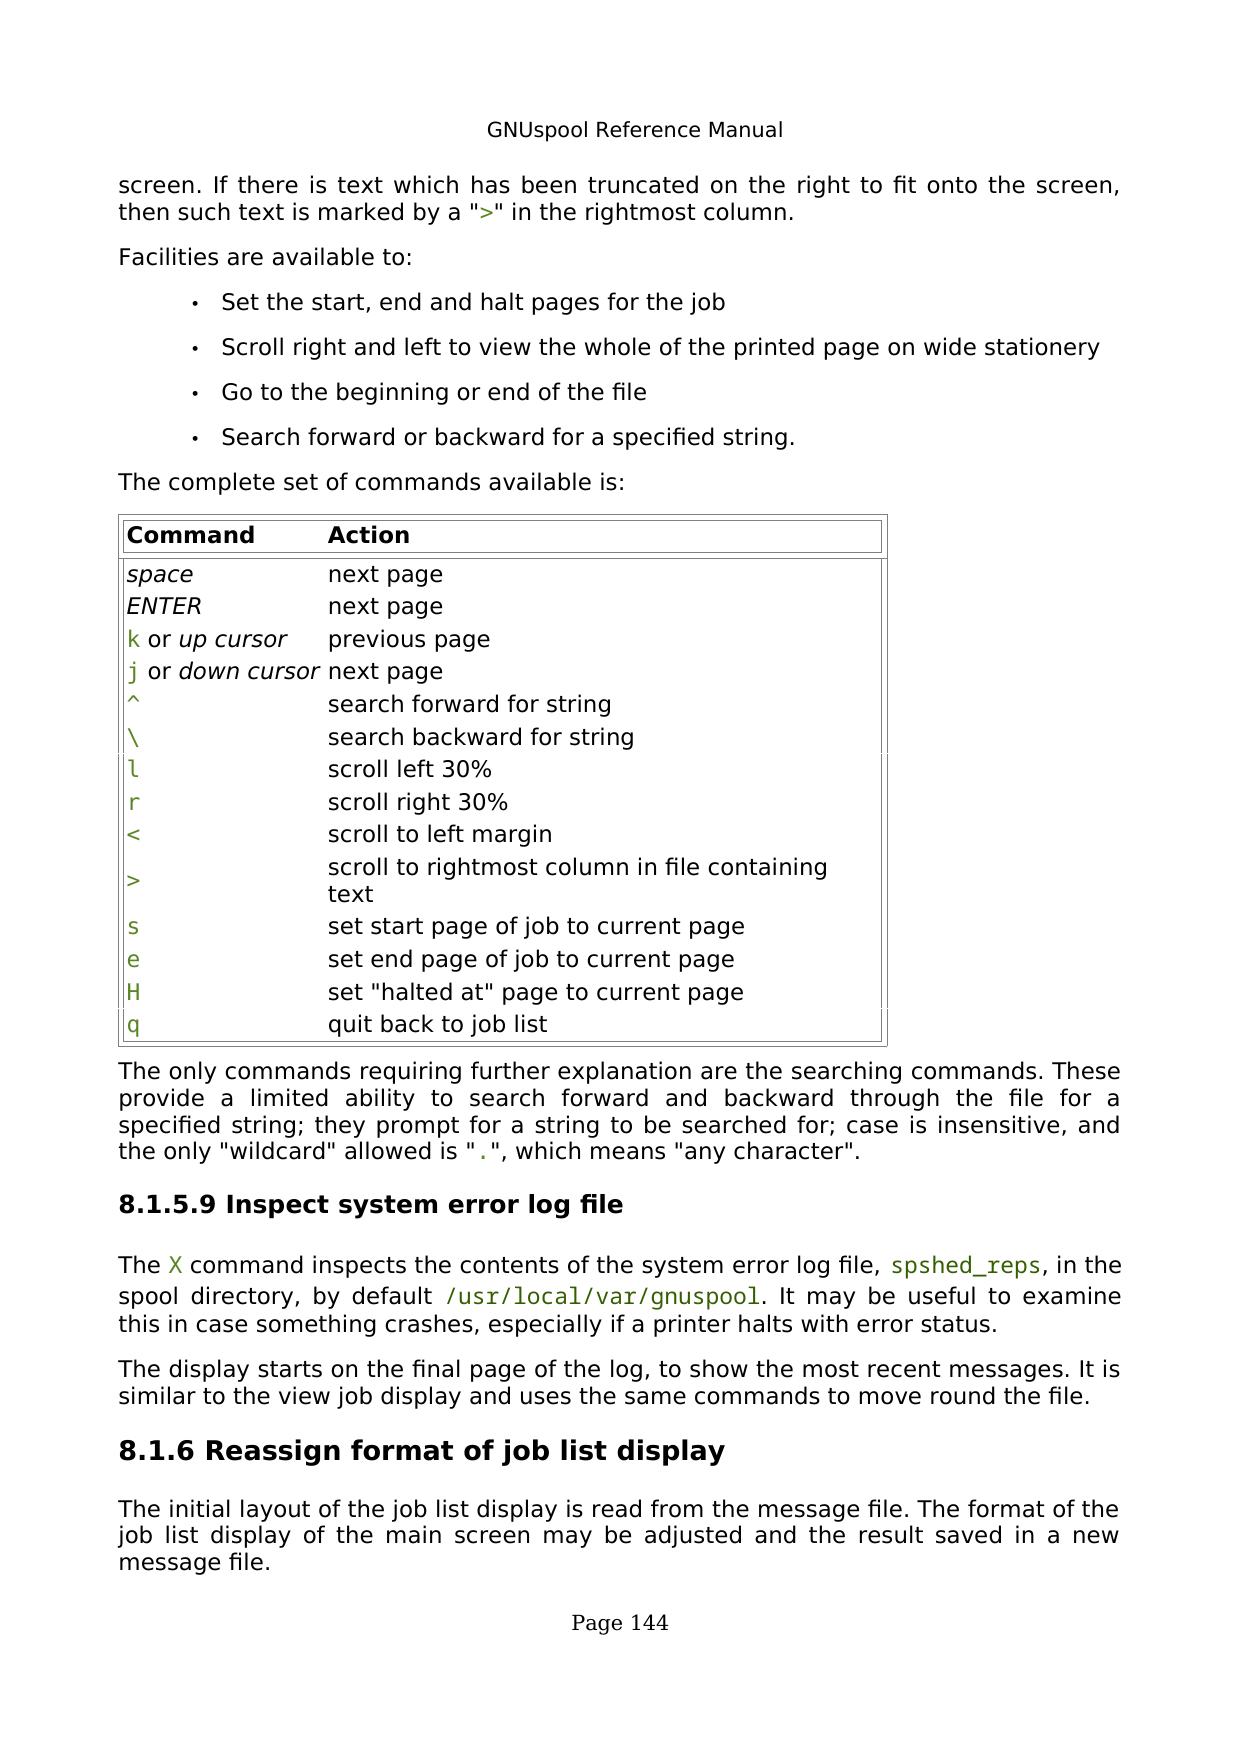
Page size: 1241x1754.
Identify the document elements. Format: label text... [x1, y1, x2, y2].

table_cell > [124, 851, 325, 911]
table_cell next page [325, 590, 881, 623]
text The complete set of commands available is: [118, 469, 1122, 496]
list Scroll right and left to view the whole of the printed page on wide stationery [192, 334, 1122, 361]
table_cell q [119, 1009, 325, 1046]
text The only commands requiring further explanation are the searching commands. These provide a limited ability to search forward and backward through the file for a specified string; they prompt for a string to be searched for; case is insensitive, and the only "wildcard" allowed is ".", which means "any character". [118, 1058, 1122, 1165]
table_cell set start page of job to current page [325, 911, 881, 943]
list Search forward or backward for a specified string. [192, 424, 1122, 451]
list Set the start, end and halt pages for the job [192, 289, 1122, 316]
table_cell l [124, 754, 325, 786]
table_cell [119, 590, 123, 623]
table_cell search backward for string [325, 721, 881, 753]
text Facilities are available to: [118, 244, 1122, 271]
list Go to the beginning or end of the file [192, 379, 1122, 406]
table_cell next page [325, 559, 881, 590]
table_cell [119, 559, 123, 590]
text The initial layout of the job list display is read from the message file. The format of the job list display of the main screen may be adjusted and the result saved in a new message file. [118, 1496, 1122, 1576]
table_cell search forward for string [325, 688, 881, 721]
table_cell [119, 786, 123, 819]
table_header Command [119, 515, 325, 558]
text screen. If there is text which has been truncated on the right to fit onto the screen, then such text is marked by a ">" in the rightmost column. [118, 172, 1122, 225]
table_cell scroll to rightmost column in file containing text [325, 851, 881, 911]
table_cell [119, 943, 123, 976]
table_cell s [124, 911, 325, 943]
table_cell next page [325, 656, 881, 688]
table_cell [119, 911, 123, 943]
table_cell previous page [325, 623, 881, 656]
table_cell scroll left 30% [325, 754, 881, 786]
table_cell < [124, 819, 325, 851]
table_cell ^ [124, 688, 325, 721]
subtitle Inspect system error log file [118, 1190, 1122, 1219]
table_cell ENTER [124, 590, 325, 623]
table_cell [119, 819, 123, 851]
table_cell [119, 721, 123, 753]
text The X command inspects the contents of the system error log file, spshed_reps, in the spool directory, by default /usr/local/var/gnuspool. It may be useful to examine this in case something crashes, especially if a printer halts with error status. [118, 1249, 1122, 1338]
table_cell quit back to job list [325, 1009, 887, 1046]
table_cell e [124, 943, 325, 976]
text The display starts on the final page of the log, to show the most recent messages. It is similar to the view job display and uses the same commands to move round the file. [118, 1357, 1122, 1410]
table_cell space [124, 559, 325, 590]
table_cell r [124, 786, 325, 819]
table_cell [119, 851, 123, 911]
table_cell H [124, 976, 325, 1008]
table_cell scroll right 30% [325, 786, 881, 819]
subtitle Reassign format of job list display [118, 1435, 1122, 1466]
table_cell [119, 688, 123, 721]
table_cell set end page of job to current page [325, 943, 881, 976]
table_cell k or up cursor [124, 623, 325, 656]
table_cell \ [124, 721, 325, 753]
table_cell [119, 754, 123, 786]
table_cell set "halted at" page to current page [325, 976, 881, 1008]
table_cell [119, 976, 123, 1008]
table_cell scroll to left margin [325, 819, 881, 851]
table_header Action [325, 515, 887, 558]
table_cell j or down cursor [124, 656, 325, 688]
